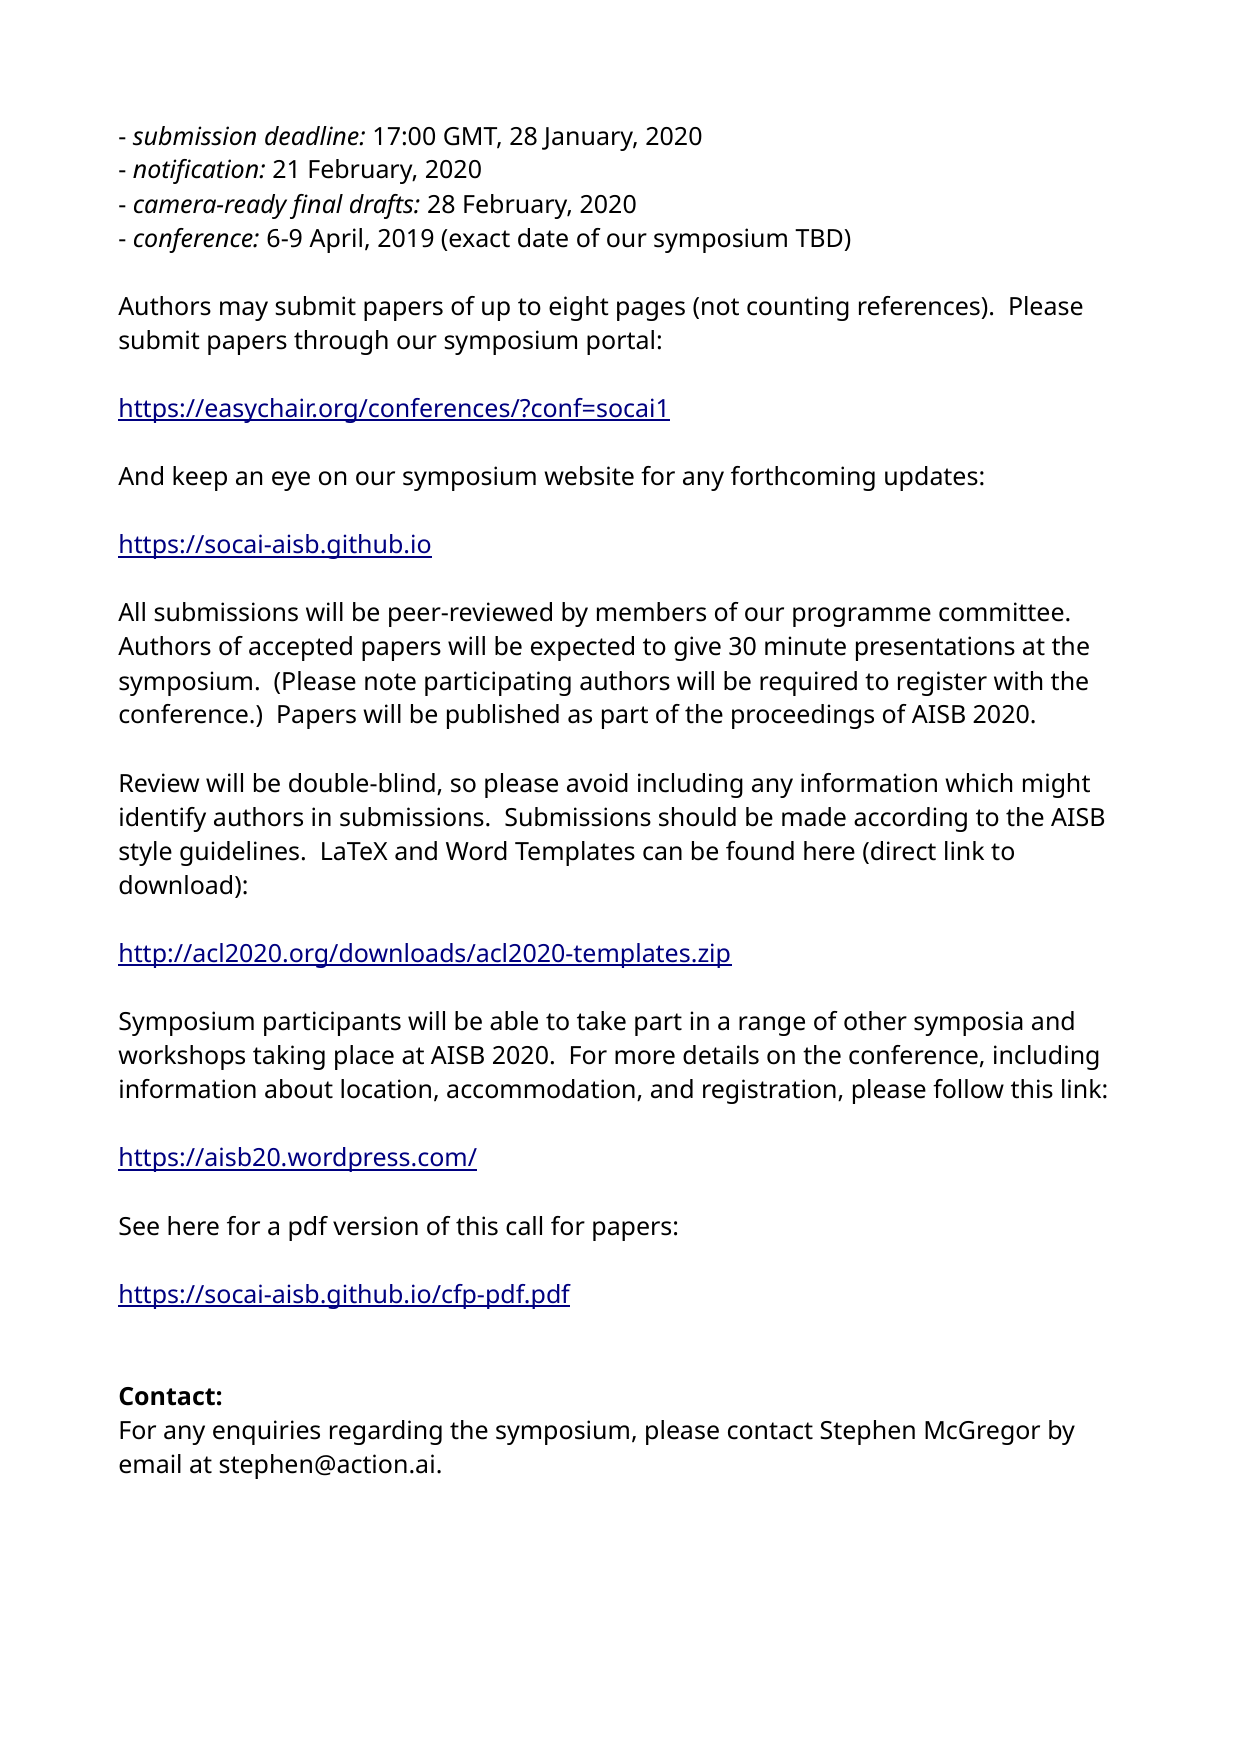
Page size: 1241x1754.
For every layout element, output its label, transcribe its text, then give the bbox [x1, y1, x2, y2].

text - notification: 21 February, 2020 [118, 152, 1122, 186]
text Contact: [118, 1378, 1122, 1412]
text - conference: 6-9 April, 2019 (exact date of our symposium TBD) [118, 220, 1122, 254]
text And keep an eye on our symposium website for any forthcoming updates: [118, 459, 1122, 493]
text - submission deadline: 17:00 GMT, 28 January, 2020 [118, 118, 1122, 152]
text https://aisb20.wordpress.com/ [118, 1140, 1122, 1174]
text https://socai-aisb.github.io [118, 527, 1122, 561]
text Review will be double-blind, so please avoid including any information which might identify authors in submissions. Submissions should be made according to the AISB style guidelines. LaTeX and Word Templates can be found here (direct link to download): [118, 765, 1122, 902]
text https://easychair.org/conferences/?conf=socai1 [118, 391, 1122, 425]
text See here for a pdf version of this call for papers: [118, 1208, 1122, 1242]
text Symposium participants will be able to take part in a range of other symposia and workshops taking place at AISB 2020. For more details on the conference, including information about location, accommodation, and registration, please follow this link: [118, 1004, 1122, 1106]
text All submissions will be peer-reviewed by members of our programme committee. Authors of accepted papers will be expected to give 30 minute presentations at the symposium. (Please note participating authors will be required to register with the conference.) Papers will be published as part of the proceedings of AISB 2020. [118, 595, 1122, 731]
text For any enquiries regarding the symposium, please contact Stephen McGregor by email at stephen@action.ai. [118, 1412, 1122, 1481]
text - camera-ready final drafts: 28 February, 2020 [118, 186, 1122, 220]
text Authors may submit papers of up to eight pages (not counting references). Please submit papers through our symposium portal: [118, 288, 1122, 357]
text https://socai-aisb.github.io/cfp-pdf.pdf [118, 1276, 1122, 1310]
text http://acl2020.org/downloads/acl2020-templates.zip [118, 936, 1122, 970]
